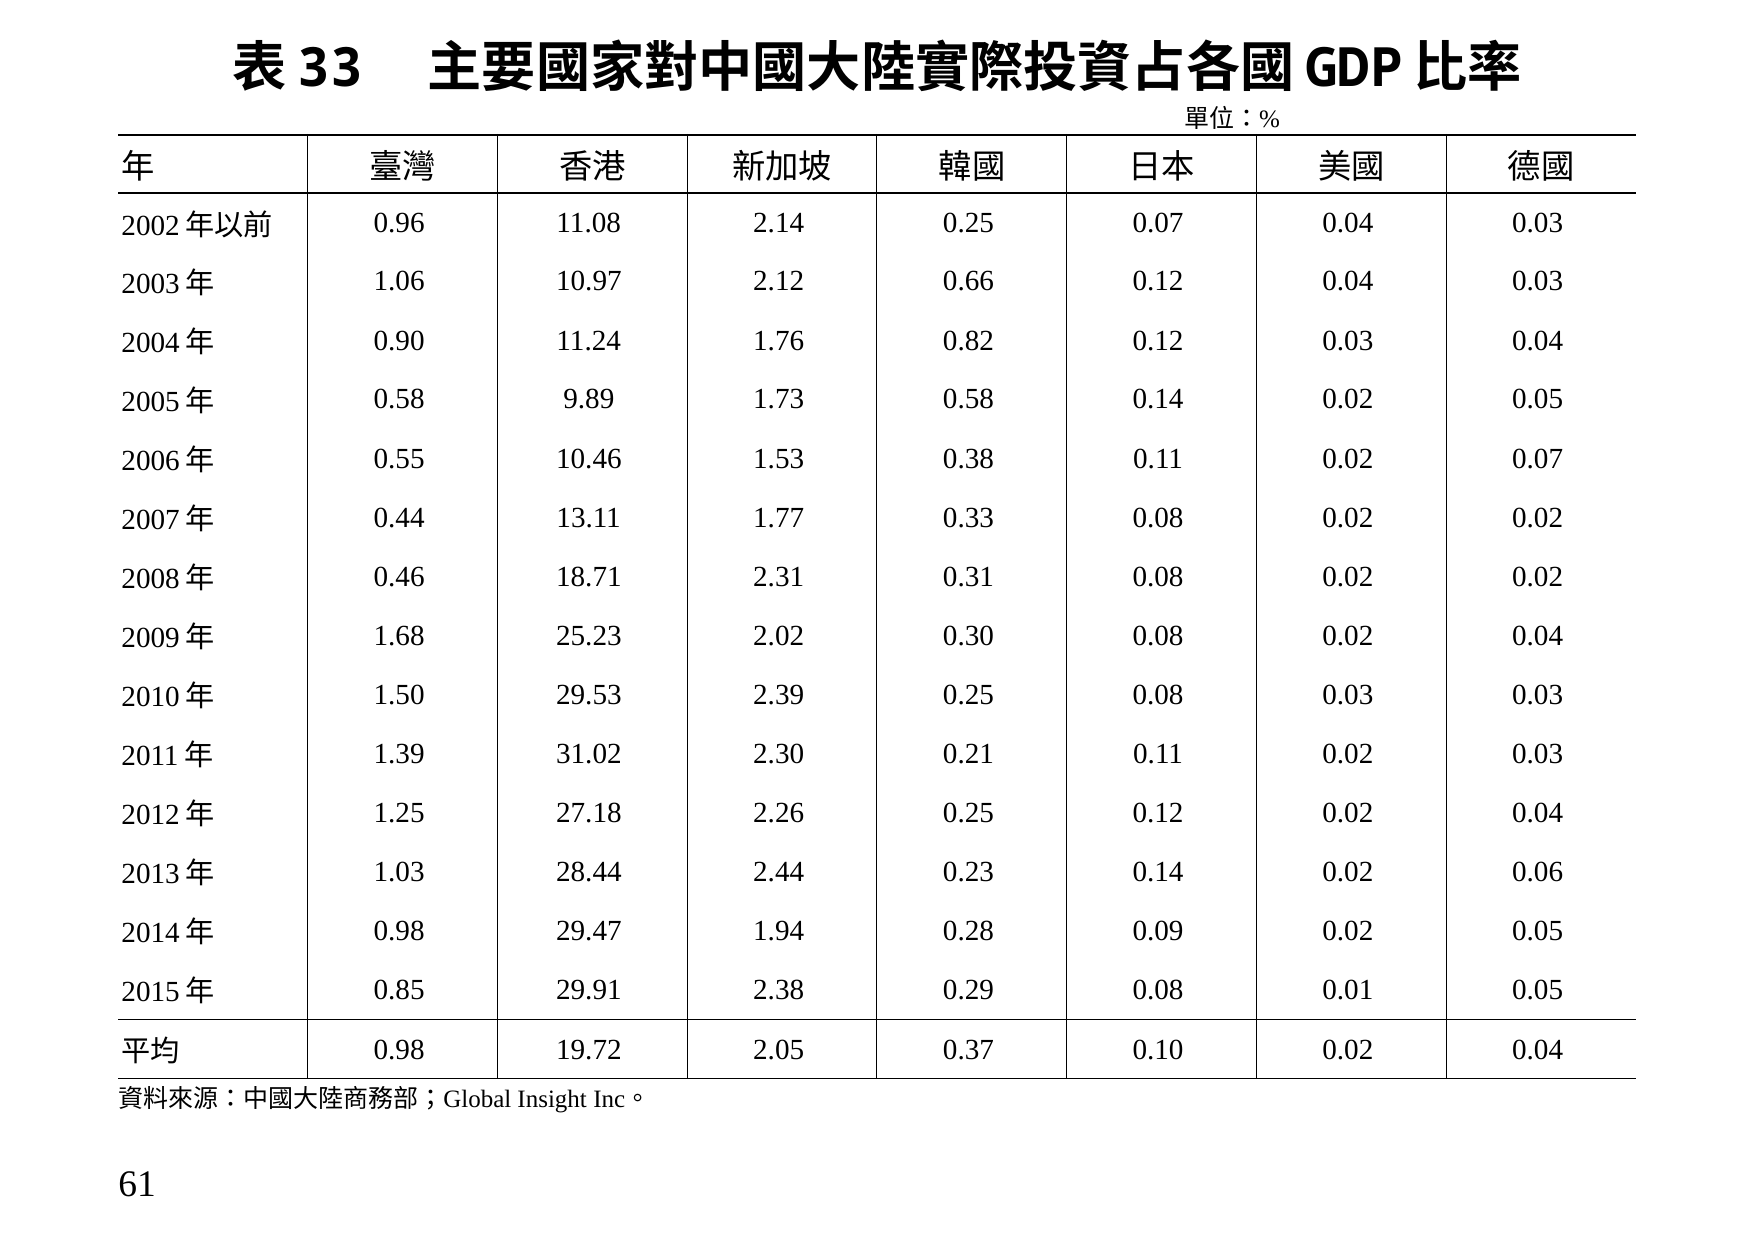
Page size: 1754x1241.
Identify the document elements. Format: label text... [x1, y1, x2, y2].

table_cell 0.03 [1447, 251, 1636, 310]
table_cell 0.03 [1447, 664, 1636, 723]
table_cell 10.97 [498, 251, 687, 310]
table_cell 11.08 [498, 194, 687, 251]
table_cell 0.29 [877, 960, 1066, 1019]
table_cell 31.02 [498, 723, 687, 782]
table_cell 0.12 [1067, 251, 1256, 310]
table_cell 2.39 [688, 664, 876, 723]
table_cell 2.26 [688, 783, 876, 841]
table_cell 1.94 [688, 901, 876, 959]
table_cell 2.14 [688, 194, 876, 251]
table_cell 1.06 [308, 251, 497, 310]
table_cell 29.91 [498, 960, 687, 1019]
table_cell 0.85 [308, 960, 497, 1019]
table_header 新加坡 [688, 136, 876, 192]
table_header 年 [118, 136, 307, 192]
table_cell 2007年 [118, 487, 307, 546]
table_cell 25.23 [498, 605, 687, 664]
table_cell 13.11 [498, 487, 687, 546]
table_cell 0.03 [1257, 664, 1446, 723]
table_cell 0.11 [1067, 428, 1256, 487]
table_cell 2009年 [118, 605, 307, 664]
table_cell 2008年 [118, 546, 307, 605]
table_cell 0.02 [1257, 1020, 1446, 1078]
table_cell 2003年 [118, 251, 307, 310]
table_cell 1.73 [688, 369, 876, 428]
table_cell 11.24 [498, 310, 687, 369]
table_cell 2.05 [688, 1020, 876, 1078]
table_cell 0.25 [877, 664, 1066, 723]
table_cell 0.02 [1257, 428, 1446, 487]
table_cell 0.08 [1067, 487, 1256, 546]
table_cell 0.02 [1257, 546, 1446, 605]
table_cell 0.02 [1257, 369, 1446, 428]
table_header 香港 [498, 136, 687, 192]
table_cell 0.08 [1067, 605, 1256, 664]
table_cell 0.02 [1257, 783, 1446, 841]
table_cell 0.46 [308, 546, 497, 605]
table_cell 0.38 [877, 428, 1066, 487]
table_cell 0.03 [1257, 310, 1446, 369]
table_cell 0.04 [1447, 605, 1636, 664]
table_cell 0.02 [1447, 546, 1636, 605]
table_cell 0.31 [877, 546, 1066, 605]
table_cell 2005年 [118, 369, 307, 428]
table_cell 0.04 [1447, 310, 1636, 369]
table_cell 0.55 [308, 428, 497, 487]
table_cell 0.01 [1257, 960, 1446, 1019]
table_cell 平均 [118, 1020, 307, 1078]
table_header 德國 [1447, 136, 1636, 192]
table_cell 2011年 [118, 723, 307, 782]
table_cell 0.04 [1447, 1020, 1636, 1078]
table_cell 0.03 [1447, 723, 1636, 782]
table_cell 0.12 [1067, 310, 1256, 369]
table_cell 0.37 [877, 1020, 1066, 1078]
table_cell 0.05 [1447, 369, 1636, 428]
text 資料來源：中國大陸商務部；Global Insight Inc。 [118, 1079, 1636, 1115]
table_cell 2.02 [688, 605, 876, 664]
table_cell 0.06 [1447, 841, 1636, 901]
table_cell 9.89 [498, 369, 687, 428]
table_cell 0.02 [1257, 841, 1446, 901]
table_cell 0.58 [308, 369, 497, 428]
table_cell 0.04 [1257, 251, 1446, 310]
table_cell 2013年 [118, 841, 307, 901]
table_cell 2002年以前 [118, 194, 307, 251]
table_cell 0.14 [1067, 841, 1256, 901]
table_cell 1.03 [308, 841, 497, 901]
table_cell 0.07 [1447, 428, 1636, 487]
table_cell 0.03 [1447, 194, 1636, 251]
table_cell 2014年 [118, 901, 307, 959]
table_cell 0.21 [877, 723, 1066, 782]
table_cell 0.04 [1257, 194, 1446, 251]
table_cell 0.08 [1067, 546, 1256, 605]
table_cell 2004年 [118, 310, 307, 369]
table_cell 1.77 [688, 487, 876, 546]
text 單位：% [118, 103, 1599, 134]
table_cell 0.11 [1067, 723, 1256, 782]
table_cell 0.12 [1067, 783, 1256, 841]
table_cell 10.46 [498, 428, 687, 487]
table_cell 1.50 [308, 664, 497, 723]
table_header 韓國 [877, 136, 1066, 192]
table_cell 0.09 [1067, 901, 1256, 959]
table_cell 0.05 [1447, 901, 1636, 959]
table_cell 18.71 [498, 546, 687, 605]
table_cell 0.66 [877, 251, 1066, 310]
table_cell 0.02 [1257, 723, 1446, 782]
table_cell 0.23 [877, 841, 1066, 901]
table_cell 2006年 [118, 428, 307, 487]
table_cell 0.30 [877, 605, 1066, 664]
table_cell 1.53 [688, 428, 876, 487]
table_cell 2.44 [688, 841, 876, 901]
table_header 臺灣 [308, 136, 497, 192]
table_cell 0.02 [1257, 487, 1446, 546]
table_cell 0.82 [877, 310, 1066, 369]
table_cell 1.76 [688, 310, 876, 369]
subtitle 表33 主要國家對中國大陸實際投資占各國GDP比率 [118, 24, 1636, 103]
table_cell 2.31 [688, 546, 876, 605]
table_cell 2.12 [688, 251, 876, 310]
table_cell 0.07 [1067, 194, 1256, 251]
table_cell 0.98 [308, 1020, 497, 1078]
table_cell 27.18 [498, 783, 687, 841]
table_cell 0.02 [1257, 605, 1446, 664]
table_cell 2010年 [118, 664, 307, 723]
table_cell 0.04 [1447, 783, 1636, 841]
table_cell 0.28 [877, 901, 1066, 959]
table_cell 0.02 [1447, 487, 1636, 546]
table_cell 2.38 [688, 960, 876, 1019]
table_cell 0.44 [308, 487, 497, 546]
table_cell 0.10 [1067, 1020, 1256, 1078]
table_cell 0.33 [877, 487, 1066, 546]
table_cell 0.96 [308, 194, 497, 251]
table_cell 0.25 [877, 194, 1066, 251]
table_cell 2015年 [118, 960, 307, 1019]
table_cell 0.08 [1067, 960, 1256, 1019]
table_header 日本 [1067, 136, 1256, 192]
table_cell 29.53 [498, 664, 687, 723]
table_cell 28.44 [498, 841, 687, 901]
table_cell 0.08 [1067, 664, 1256, 723]
table_cell 0.05 [1447, 960, 1636, 1019]
table_cell 0.58 [877, 369, 1066, 428]
table_cell 29.47 [498, 901, 687, 959]
table_cell 0.02 [1257, 901, 1446, 959]
table_cell 1.39 [308, 723, 497, 782]
table_cell 1.68 [308, 605, 497, 664]
table_cell 2012年 [118, 783, 307, 841]
table_cell 0.25 [877, 783, 1066, 841]
table_cell 0.14 [1067, 369, 1256, 428]
table_cell 0.98 [308, 901, 497, 959]
table_header 美國 [1257, 136, 1446, 192]
table_cell 2.30 [688, 723, 876, 782]
table_cell 1.25 [308, 783, 497, 841]
table_cell 19.72 [498, 1020, 687, 1078]
table_cell 0.90 [308, 310, 497, 369]
